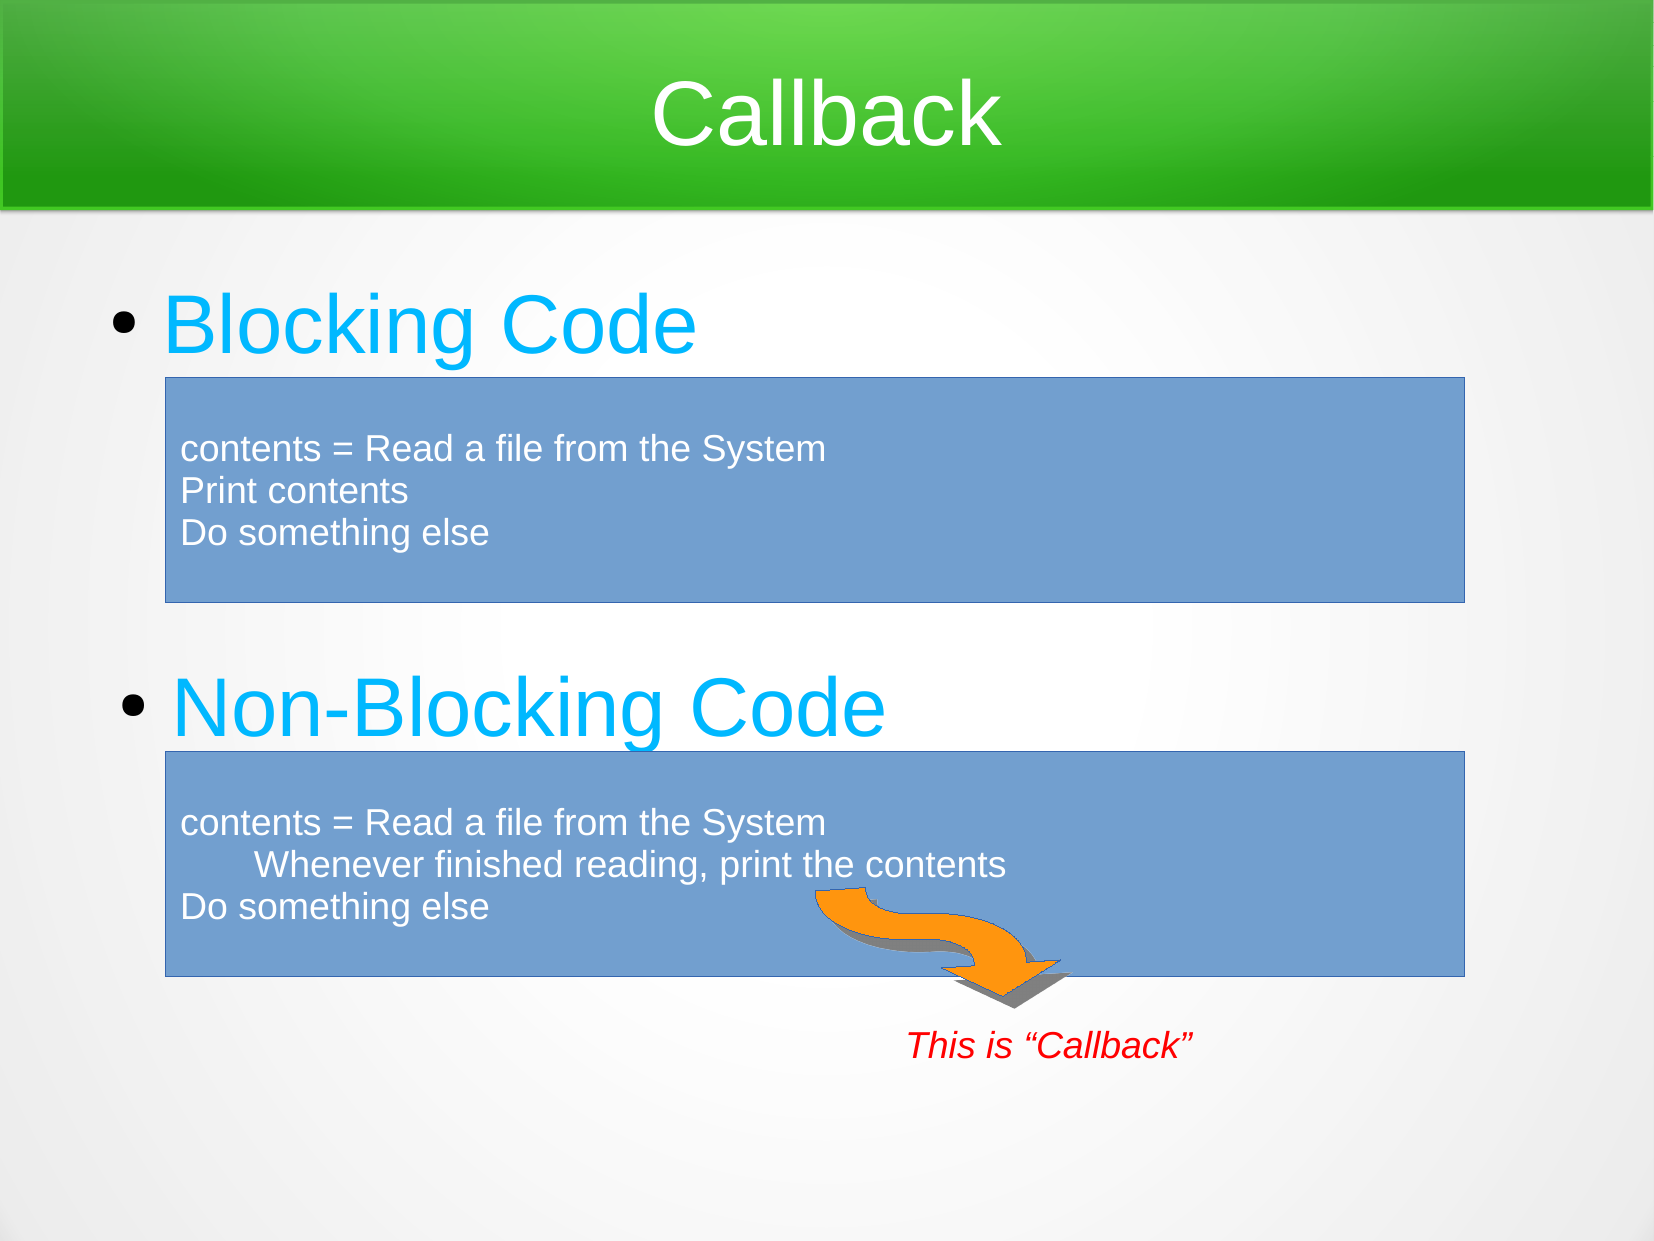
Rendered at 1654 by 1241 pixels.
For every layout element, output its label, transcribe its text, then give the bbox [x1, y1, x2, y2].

text_box Non-Blocking Code [103, 654, 1132, 762]
title Callback [82, 49, 1571, 179]
text_box This is “Callback” [890, 1016, 1207, 1074]
text_box Blocking Code [94, 270, 1123, 379]
text_box contents = Read a file from the System Whenever finished reading, print the contents Do something else [165, 751, 1465, 977]
text_box [815, 887, 1061, 997]
text_box contents = Read a file from the System Print contents Do something else [165, 377, 1465, 603]
